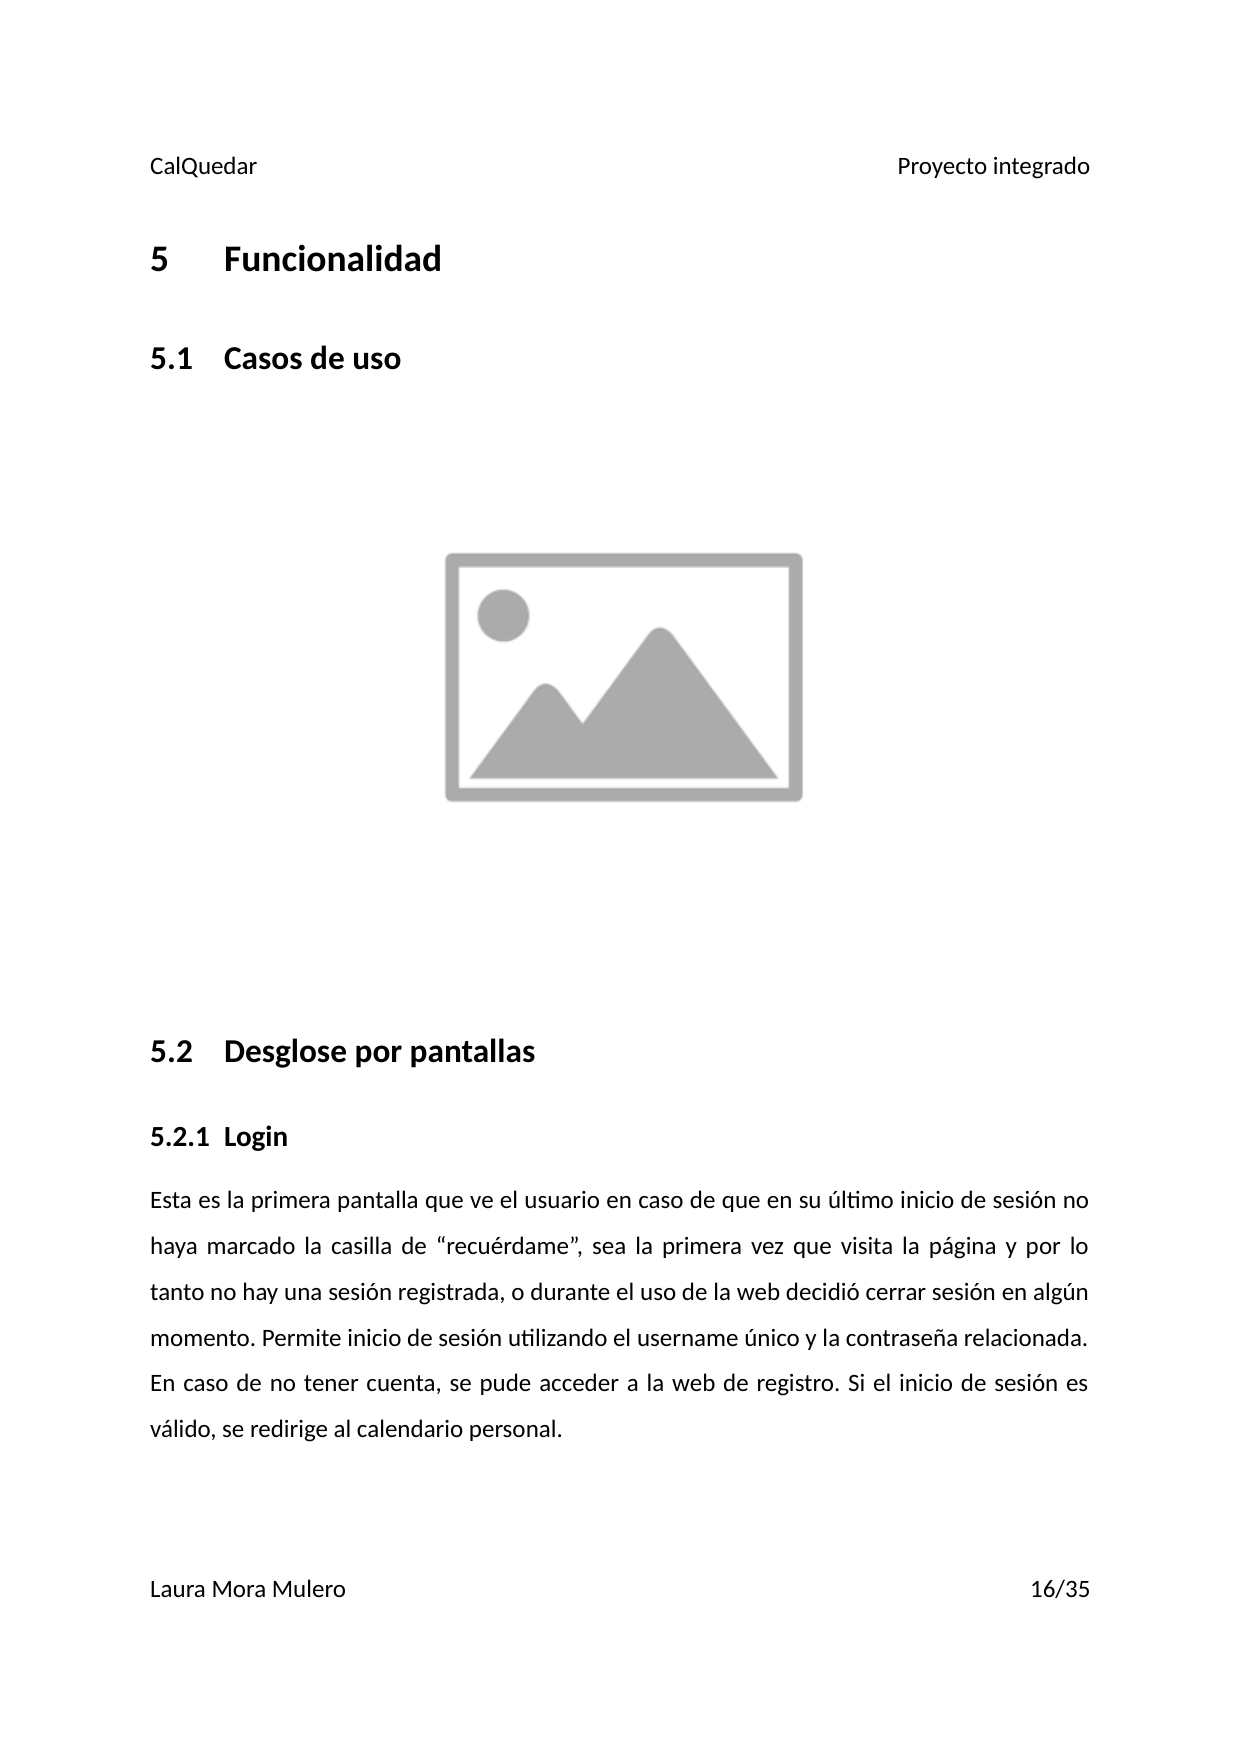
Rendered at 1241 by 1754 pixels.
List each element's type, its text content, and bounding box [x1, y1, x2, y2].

subtitle Casos de uso [150, 337, 1090, 378]
subtitle Desglose por pantallas [150, 1030, 1090, 1071]
picture [232, 410, 1008, 934]
subtitle Funcionalidad [150, 235, 1090, 281]
text Esta es la primera pantalla que ve el usuario en caso de que en su último inicio de sesión no haya marcado la casilla de “recuérdame”, sea la primera vez que visita la página y por lo tanto no hay una sesión registrada, o durante el uso de la web decidió cerrar sesión en algún momento. Permite inicio de sesión utilizando el username único y la contraseña relacionada. En caso de no tener cuenta, se pude acceder a la web de registro. Si el inicio de sesión es válido, se redirige al calendario personal. [150, 1184, 1090, 1444]
subtitle Login [150, 1118, 1090, 1154]
